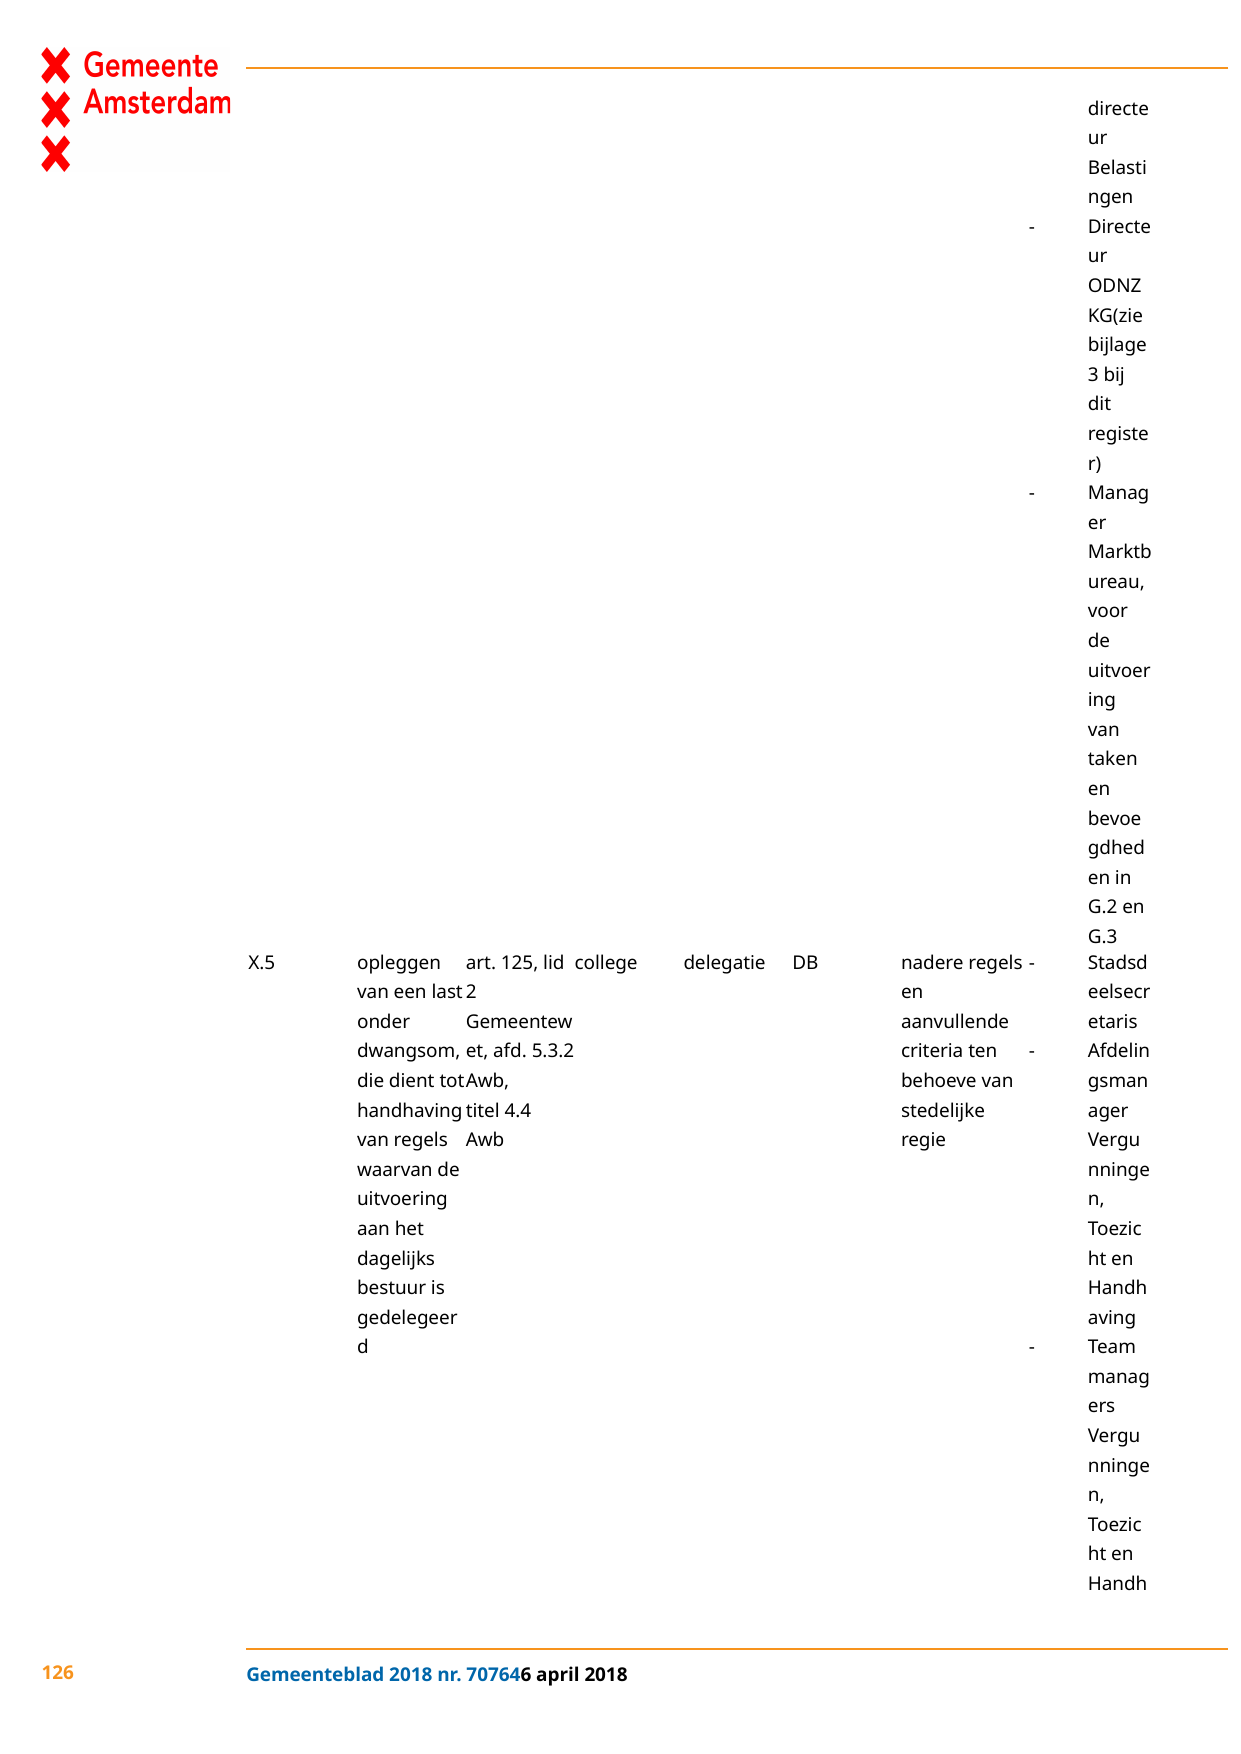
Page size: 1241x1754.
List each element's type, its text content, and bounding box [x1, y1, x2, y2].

table_cell art. 125, lid 2 Gemeentewet, afd. 5.3.2 Awb, titel 4.4 Awb [466, 949, 574, 1596]
table_cell [466, 95, 574, 949]
table_cell [248, 95, 357, 949]
table_cell X.5 [248, 949, 357, 1596]
table_cell [901, 95, 1028, 949]
table_cell [357, 95, 466, 949]
table_cell delegatie [683, 949, 792, 1596]
table_cell [792, 95, 901, 949]
table_cell [683, 95, 792, 949]
table_cell opleggen van een last onder dwangsom, die dient tot handhaving van regels waarvan de uitvoering aan het dagelijks bestuur is gedelegeerd [357, 949, 466, 1596]
table_cell DB [792, 949, 901, 1596]
table_cell directeur Belastingen Directeur ODNZKG(zie bijlage 3 bij dit register) Manager Marktbureau, voor de uitvoering van taken en bevoegdheden in G.2 en G.3 [1029, 95, 1152, 949]
table_cell Stadsdeelsecretaris Afdelingsmanager Vergunningen, Toezicht en Handhaving Teammanagers Vergunningen, Toezicht en Handh [1029, 949, 1152, 1596]
table_cell [574, 95, 683, 949]
picture [41, 47, 231, 172]
table_cell college [574, 949, 683, 1596]
table_cell nadere regels en aanvullende criteria ten behoeve van stedelijke regie [901, 949, 1028, 1596]
